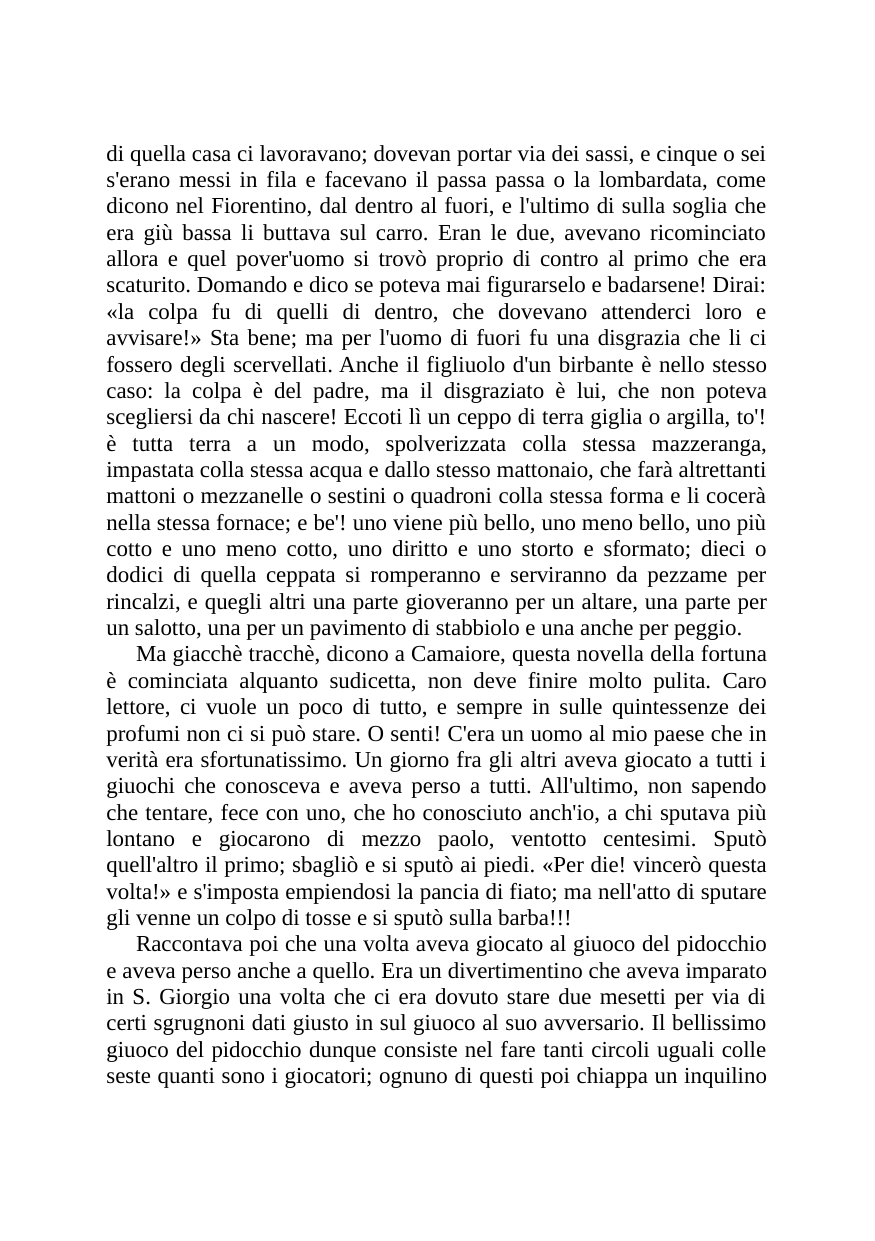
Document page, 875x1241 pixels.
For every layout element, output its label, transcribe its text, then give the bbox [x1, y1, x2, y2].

text Raccontava poi che una volta aveva giocato al giuoco del pidocchio e aveva perso anche a quello. Era un divertimentino che aveva imparato in S. Giorgio una volta che ci era dovuto stare due mesetti per via di certi sgrugnoni dati giusto in sul giuoco al suo avversario. Il bellissimo giuoco del pidocchio dunque consiste nel fare tanti circoli uguali colle seste quanti sono i giocatori; ognuno di questi poi chiappa un inquilino [106, 930, 768, 1088]
text di quella casa ci lavoravano; dovevan portar via dei sassi, e cinque o sei s'erano messi in fila e facevano il passa passa o la lombardata, come dicono nel Fiorentino, dal dentro al fuori, e l'ultimo di sulla soglia che era giù bassa li buttava sul carro. Eran le due, avevano ricominciato allora e quel pover'uomo si trovò proprio di contro al primo che era scaturito. Domando e dico se poteva mai figurarselo e badarsene! Dirai: «la colpa fu di quelli di dentro, che dovevano attenderci loro e avvisare!» Sta bene; ma per l'uomo di fuori fu una disgrazia che li ci fossero degli scervellati. Anche il figliuolo d'un birbante è nello stesso caso: la colpa è del padre, ma il disgraziato è lui, che non poteva scegliersi da chi nascere! Eccoti lì un ceppo di terra giglia o argilla, to'! è tutta terra a un modo, spolverizzata colla stessa mazzeranga, impastata colla stessa acqua e dallo stesso mattonaio, che farà altrettanti mattoni o mezzanelle o sestini o quadroni colla stessa forma e li cocerà nella stessa fornace; e be'! uno viene più bello, uno meno bello, uno più cotto e uno meno cotto, uno diritto e uno storto e sformato; dieci o dodici di quella ceppata si romperanno e serviranno da pezzame per rincalzi, e quegli altri una parte gioveranno per un altare, una parte per un salotto, una per un pavimento di stabbiolo e una anche per peggio. [106, 140, 768, 641]
text Ma giacchè tracchè, dicono a Camaiore, questa novella della fortuna è cominciata alquanto sudicetta, non deve finire molto pulita. Caro lettore, ci vuole un poco di tutto, e sempre in sulle quintessenze dei profumi non ci si può stare. O senti! C'era un uomo al mio paese che in verità era sfortunatissimo. Un giorno fra gli altri aveva giocato a tutti i giuochi che conosceva e aveva perso a tutti. All'ultimo, non sapendo che tentare, fece con uno, che ho conosciuto anch'io, a chi sputava più lontano e giocarono di mezzo paolo, ventotto centesimi. Sputò quell'altro il primo; sbagliò e si sputò ai piedi. «Per die! vincerò questa volta!» e s'imposta empiendosi la pancia di fiato; ma nell'atto di sputare gli venne un colpo di tosse e si sputò sulla barba!!! [106, 641, 768, 930]
